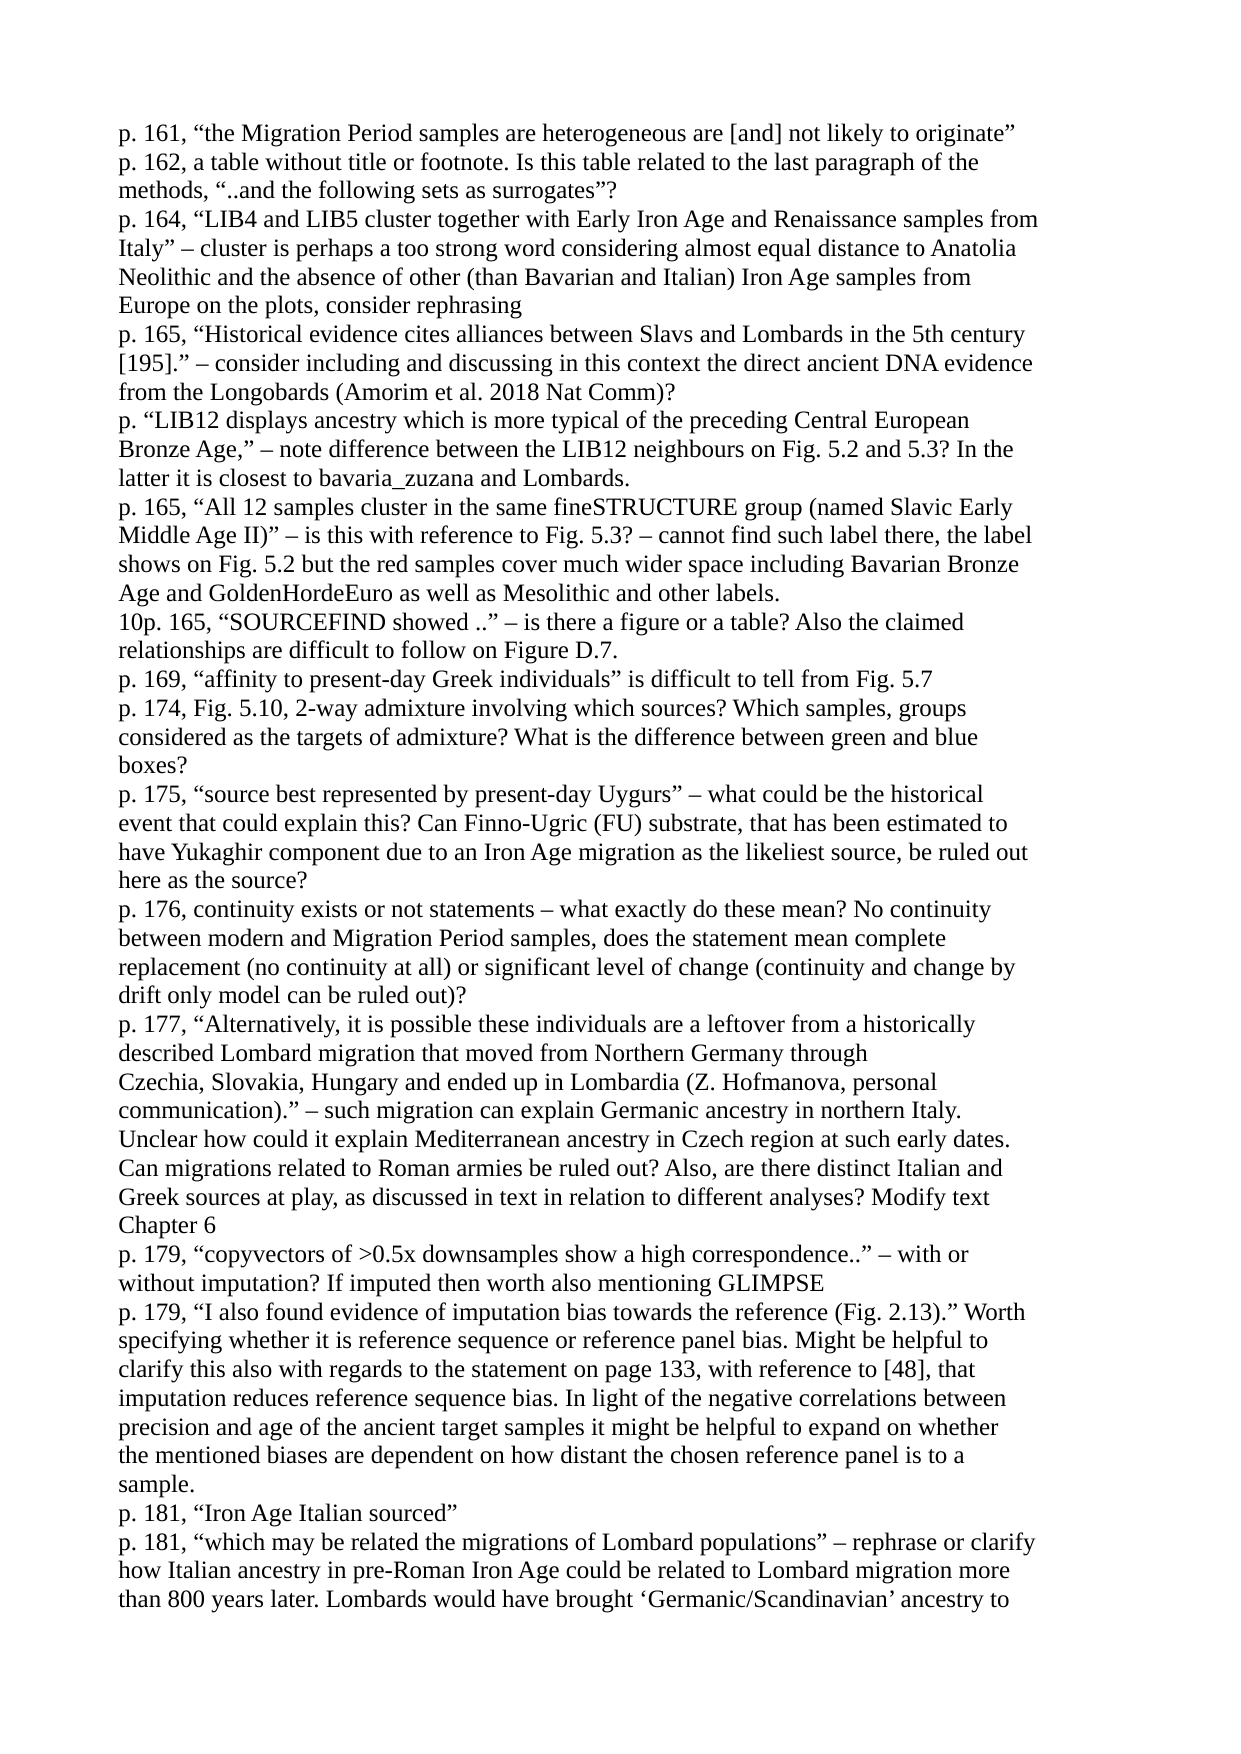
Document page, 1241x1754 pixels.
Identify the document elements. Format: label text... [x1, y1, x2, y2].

text considered as the targets of admixture? What is the difference between green and blue [118, 722, 1122, 751]
text p. 174, Fig. 5.10, 2-way admixture involving which sources? Which samples, groups [118, 693, 1122, 722]
text p. “LIB12 displays ancestry which is more typical of the preceding Central European [118, 406, 1122, 434]
text Middle Age II)” – is this with reference to Fig. 5.3? – cannot find such label there, the label [118, 521, 1122, 549]
text relationships are difficult to follow on Figure D.7. [118, 636, 1122, 664]
text p. 161, “the Migration Period samples are heterogeneous are [and] not likely to originate” [118, 118, 1122, 147]
text Czechia, Slovakia, Hungary and ended up in Lombardia (Z. Hofmanova, personal [118, 1067, 1122, 1096]
text specifying whether it is reference sequence or reference panel bias. Might be helpful to [118, 1326, 1122, 1354]
text event that could explain this? Can Finno-Ugric (FU) substrate, that has been estimated to [118, 808, 1122, 837]
text communication).” – such migration can explain Germanic ancestry in northern Italy. [118, 1096, 1122, 1124]
text than 800 years later. Lombards would have brought ‘Germanic/Scandinavian’ ancestry to [118, 1584, 1122, 1613]
text p. 169, “affinity to present-day Greek individuals” is difficult to tell from Fig. 5.7 [118, 664, 1122, 693]
text p. 175, “source best represented by present-day Uygurs” – what could be the historical [118, 779, 1122, 808]
text from the Longobards (Amorim et al. 2018 Nat Comm)? [118, 377, 1122, 406]
text replacement (no continuity at all) or significant level of change (continuity and change by [118, 952, 1122, 981]
text precision and age of the ancient target samples it might be helpful to expand on whether [118, 1412, 1122, 1441]
text between modern and Migration Period samples, does the statement mean complete [118, 923, 1122, 952]
text methods, “..and the following sets as surrogates”? [118, 176, 1122, 204]
text Neolithic and the absence of other (than Bavarian and Italian) Iron Age samples from [118, 262, 1122, 291]
text [195].” – consider including and discussing in this context the direct ancient DNA evidence [118, 348, 1122, 377]
text p. 176, continuity exists or not statements – what exactly do these mean? No continuity [118, 894, 1122, 923]
text boxes? [118, 751, 1122, 779]
text the mentioned biases are dependent on how distant the chosen reference panel is to a [118, 1441, 1122, 1469]
text Chapter 6 [118, 1211, 1122, 1239]
text have Yukaghir component due to an Iron Age migration as the likeliest source, be ruled out [118, 837, 1122, 866]
text p. 179, “I also found evidence of imputation bias towards the reference (Fig. 2.13).” Worth [118, 1297, 1122, 1326]
text p. 165, “Historical evidence cites alliances between Slavs and Lombards in the 5th century [118, 319, 1122, 348]
text p. 177, “Alternatively, it is possible these individuals are a leftover from a historically [118, 1009, 1122, 1038]
text shows on Fig. 5.2 but the red samples cover much wider space including Bavarian Bronze [118, 549, 1122, 578]
text latter it is closest to bavaria_zuzana and Lombards. [118, 463, 1122, 492]
text here as the source? [118, 866, 1122, 894]
text Europe on the plots, consider rephrasing [118, 291, 1122, 319]
text sample. [118, 1469, 1122, 1498]
text described Lombard migration that moved from Northern Germany through [118, 1038, 1122, 1067]
text p. 181, “Iron Age Italian sourced” [118, 1498, 1122, 1527]
text Italy” – cluster is perhaps a too strong word considering almost equal distance to Anatolia [118, 233, 1122, 262]
text Can migrations related to Roman armies be ruled out? Also, are there distinct Italian and [118, 1153, 1122, 1182]
text Bronze Age,” – note difference between the LIB12 neighbours on Fig. 5.2 and 5.3? In the [118, 434, 1122, 463]
text without imputation? If imputed then worth also mentioning GLIMPSE [118, 1268, 1122, 1297]
text p. 162, a table without title or footnote. Is this table related to the last paragraph of the [118, 147, 1122, 176]
text clarify this also with regards to the statement on page 133, with reference to [48], that [118, 1354, 1122, 1383]
text 10p. 165, “SOURCEFIND showed ..” – is there a figure or a table? Also the claimed [118, 607, 1122, 636]
text p. 179, “copyvectors of >0.5x downsamples show a high correspondence..” – with or [118, 1239, 1122, 1268]
text Greek sources at play, as discussed in text in relation to different analyses? Modify text [118, 1182, 1122, 1211]
text Age and GoldenHordeEuro as well as Mesolithic and other labels. [118, 578, 1122, 607]
text p. 164, “LIB4 and LIB5 cluster together with Early Iron Age and Renaissance samples from [118, 204, 1122, 233]
text drift only model can be ruled out)? [118, 981, 1122, 1009]
text p. 165, “All 12 samples cluster in the same fineSTRUCTURE group (named Slavic Early [118, 492, 1122, 521]
text imputation reduces reference sequence bias. In light of the negative correlations between [118, 1383, 1122, 1412]
text Unclear how could it explain Mediterranean ancestry in Czech region at such early dates. [118, 1124, 1122, 1153]
text how Italian ancestry in pre-Roman Iron Age could be related to Lombard migration more [118, 1556, 1122, 1584]
text p. 181, “which may be related the migrations of Lombard populations” – rephrase or clarify [118, 1527, 1122, 1556]
